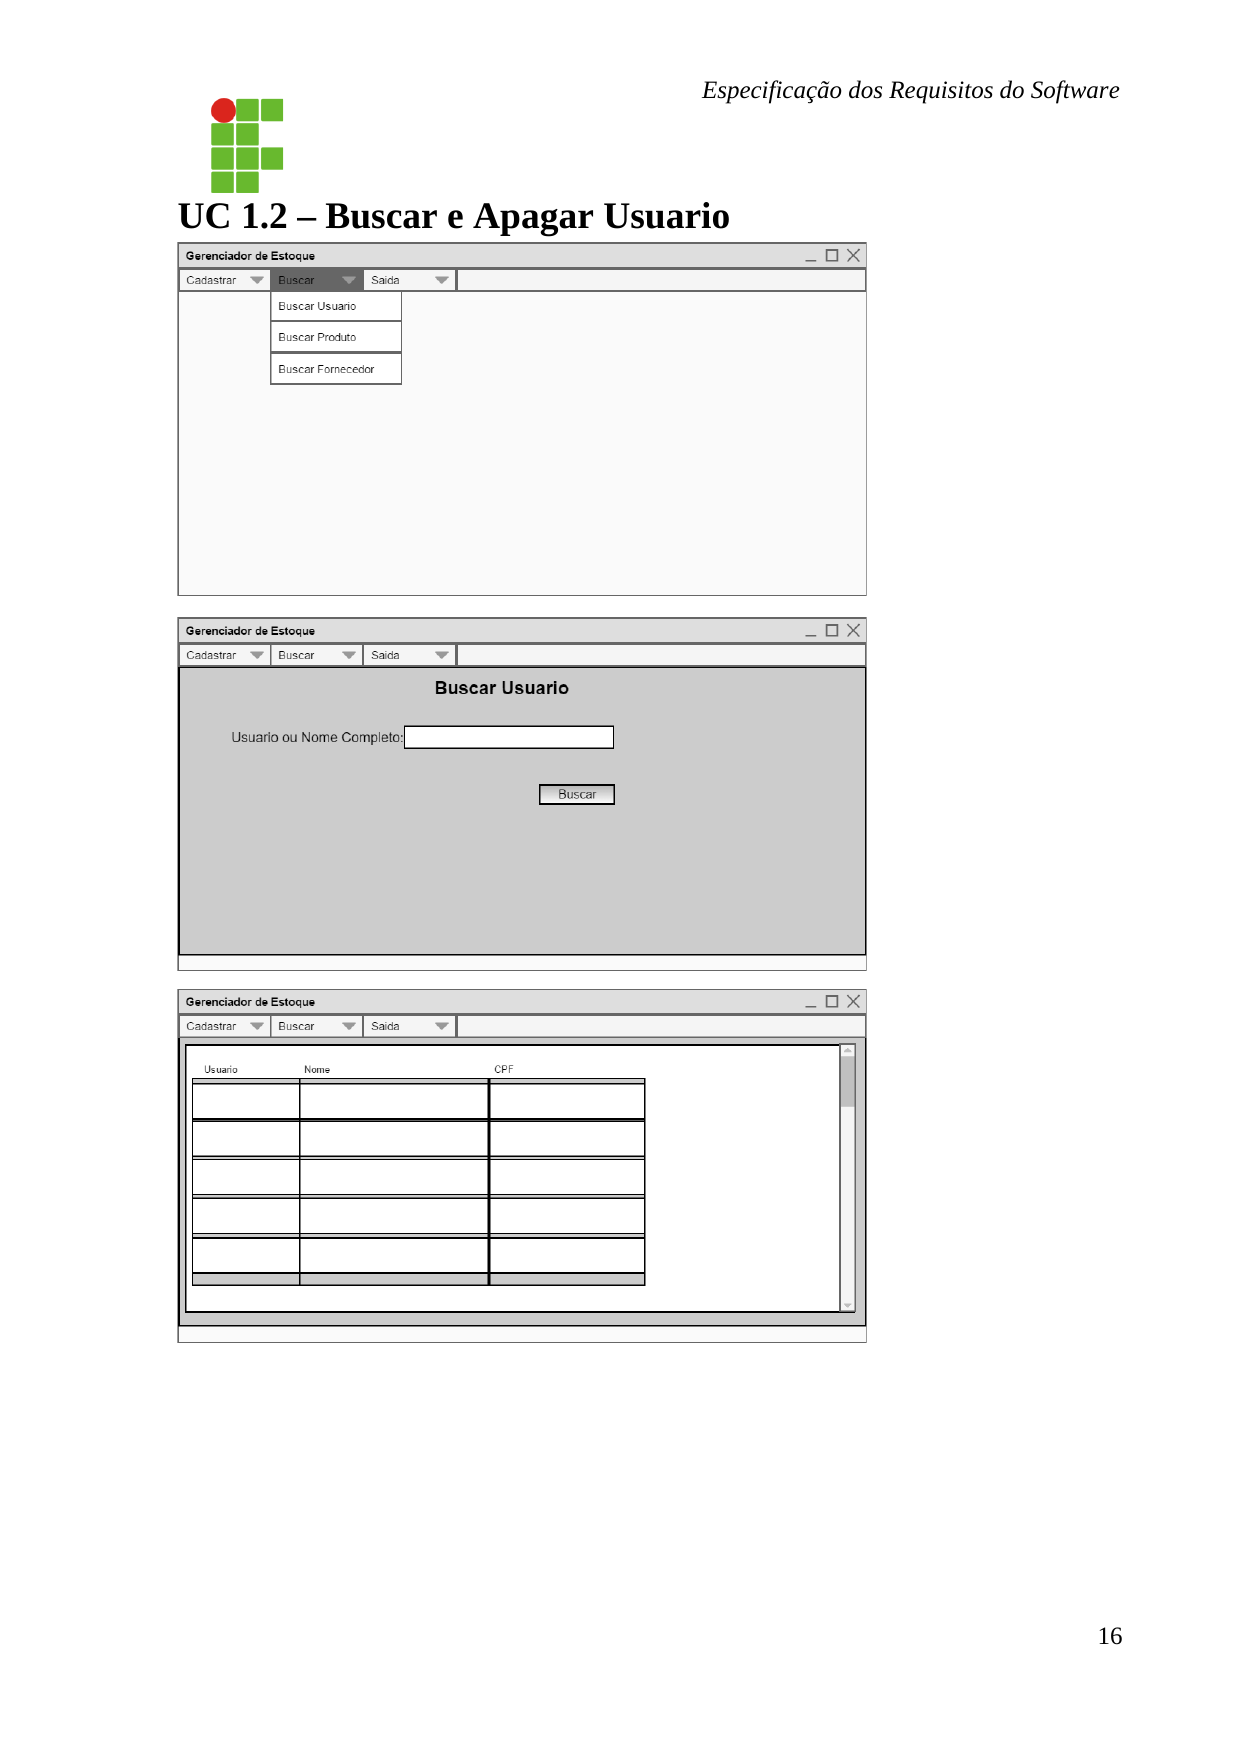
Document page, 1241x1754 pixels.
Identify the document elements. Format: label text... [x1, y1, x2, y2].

text UC 1.2 – Buscar e Apagar Usuario [177, 193, 1122, 236]
